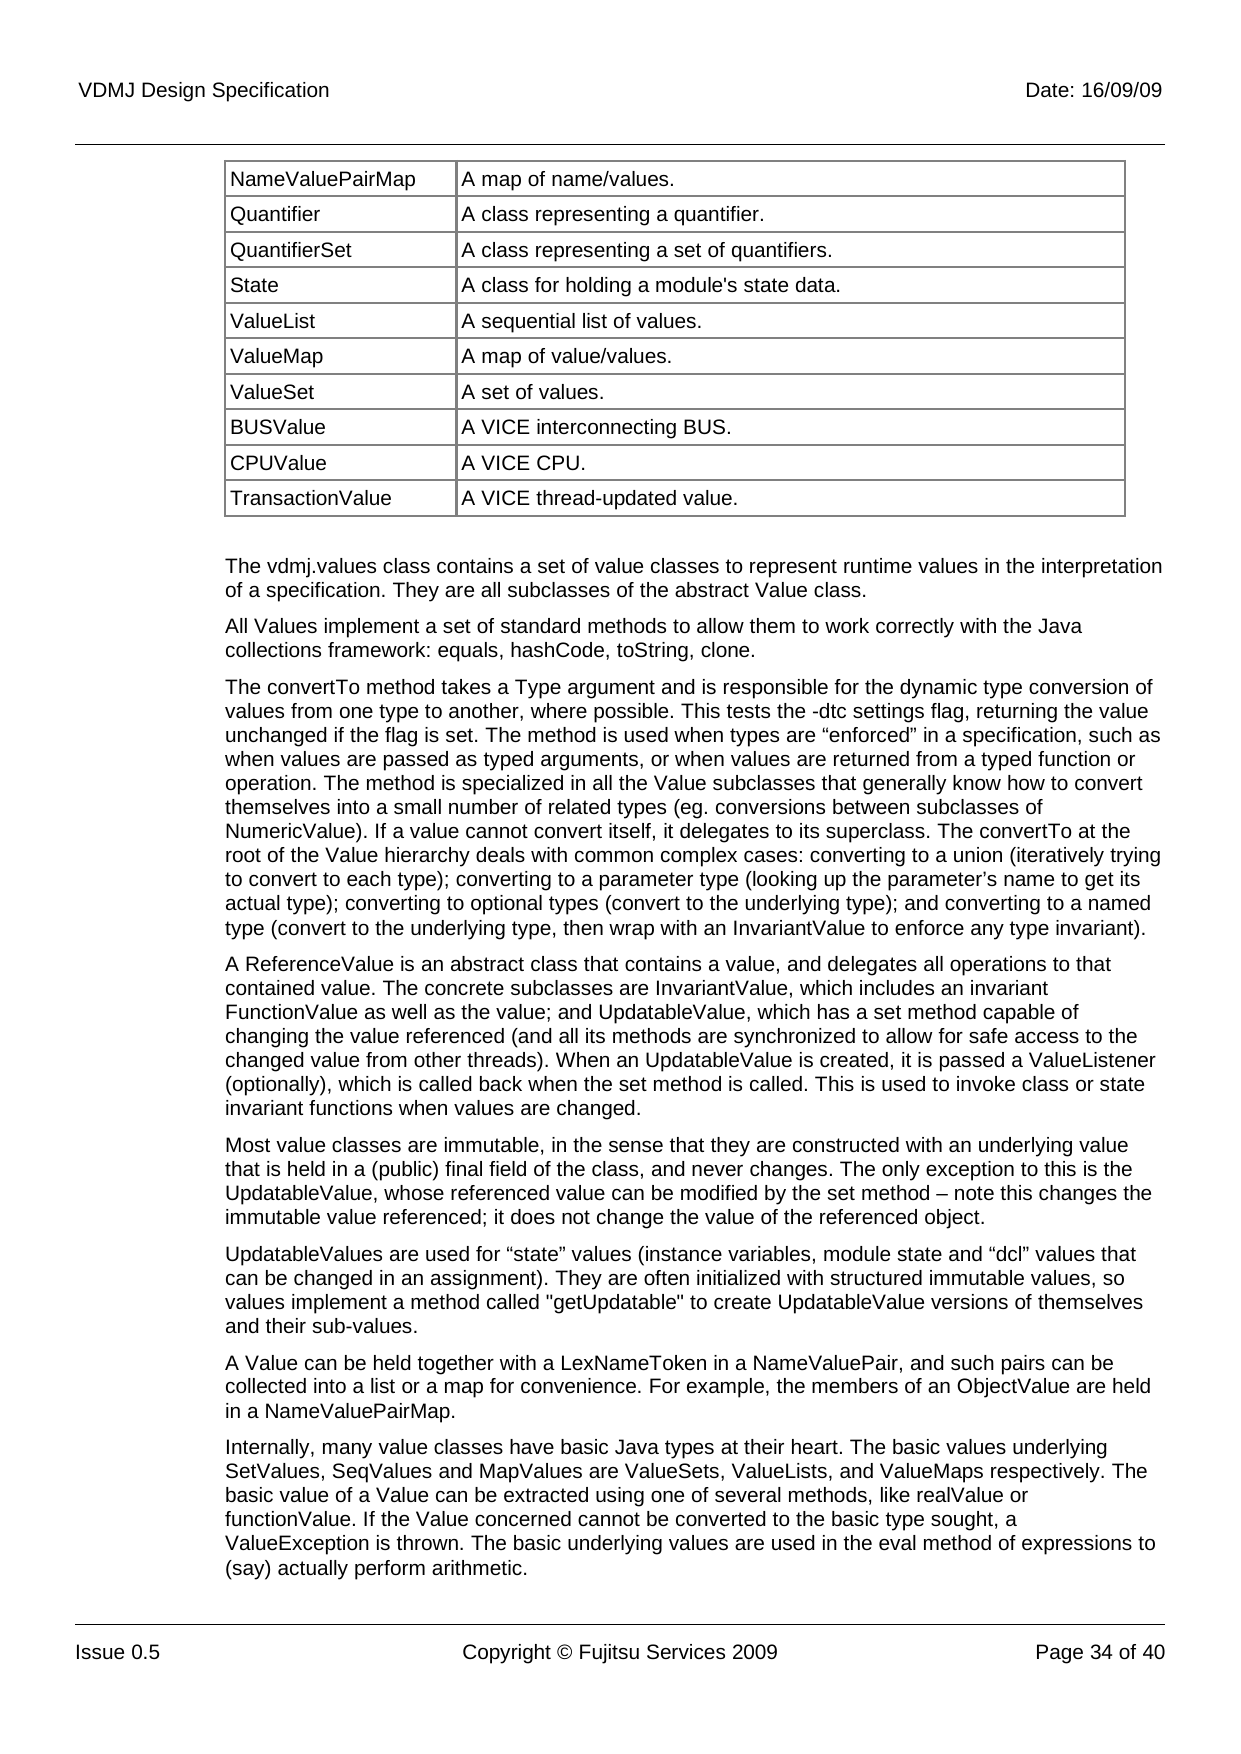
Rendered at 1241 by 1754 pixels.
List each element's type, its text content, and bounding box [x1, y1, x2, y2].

text A Value can be held together with a LexNameToken in a NameValuePair, and such pairs can be collected into a list or a map for convenience. For example, the members of an ObjectValue are held in a NameValuePairMap. [225, 1350, 1165, 1423]
table_cell A class representing a quantifier. [458, 197, 1124, 231]
table_cell A VICE CPU. [458, 446, 1124, 479]
table_cell A set of values. [458, 375, 1124, 408]
table_cell BUSValue [226, 410, 455, 444]
table_cell A VICE interconnecting BUS. [458, 410, 1124, 444]
table_cell State [226, 268, 455, 302]
table_cell CPUValue [226, 446, 455, 479]
table_cell TransactionValue [226, 481, 455, 515]
table_cell QuantifierSet [226, 233, 455, 266]
text UpdatableValues are used for “state” values (instance variables, module state and “dcl” values that can be changed in an assignment). They are often initialized with structured immutable values, so values implement a method called "getUpdatable" to create UpdatableValue versions of themselves and their sub-values. [225, 1242, 1165, 1338]
table_cell ValueSet [226, 375, 455, 408]
table_cell ValueList [226, 304, 455, 337]
text All Values implement a set of standard methods to allow them to work correctly with the Java collections framework: equals, hashCode, toString, clone. [225, 614, 1165, 662]
text The vdmj.values class contains a set of value classes to represent runtime values in the interpretation of a specification. They are all subclasses of the abstract Value class. [225, 553, 1165, 602]
table_cell A class for holding a module's state data. [458, 268, 1124, 302]
table_cell A map of value/values. [458, 339, 1124, 373]
text Most value classes are immutable, in the sense that they are constructed with an underlying value that is held in a (public) final field of the class, and never changes. The only exception to this is the UpdatableValue, whose referenced value can be modified by the set method – note this changes the immutable value referenced; it does not change the value of the referenced object. [225, 1133, 1165, 1229]
table_cell Quantifier [226, 197, 455, 231]
text Internally, many value classes have basic Java types at their heart. The basic values underlying SetValues, SeqValues and MapValues are ValueSets, ValueLists, and ValueMaps respectively. The basic value of a Value can be extracted using one of several methods, like realValue or functionValue. If the Value concerned cannot be converted to the basic type sought, a ValueException is thrown. The basic underlying values are used in the eval method of expressions to (say) actually perform arithmetic. [225, 1435, 1165, 1579]
table_cell A VICE thread-updated value. [458, 481, 1124, 515]
text The convertTo method takes a Type argument and is responsible for the dynamic type conversion of values from one type to another, where possible. This tests the -dtc settings flag, returning the value unchanged if the flag is set. The method is used when types are “enforced” in a specification, such as when values are passed as typed arguments, or when values are returned from a typed function or operation. The method is specialized in all the Value subclasses that generally know how to convert themselves into a small number of related types (eg. conversions between subclasses of NumericValue). If a value cannot convert itself, it delegates to its superclass. The convertTo at the root of the Value hierarchy deals with common complex cases: converting to a union (iteratively trying to convert to each type); converting to a parameter type (looking up the parameter’s name to get its actual type); converting to optional types (convert to the underlying type); and converting to a named type (convert to the underlying type, then wrap with an InvariantValue to enforce any type invariant). [225, 675, 1165, 939]
table_cell ValueMap [226, 339, 455, 373]
text A ReferenceValue is an abstract class that contains a value, and delegates all operations to that contained value. The concrete subclasses are InvariantValue, which includes an invariant FunctionValue as well as the value; and UpdatableValue, which has a set method capable of changing the value referenced (and all its methods are synchronized to allow for safe access to the changed value from other threads). When an UpdatableValue is created, it is passed a ValueListener (optionally), which is called back when the set method is called. This is used to invoke class or state invariant functions when values are changed. [225, 952, 1165, 1120]
table_cell NameValuePairMap [226, 162, 455, 195]
table_cell A sequential list of values. [458, 304, 1124, 337]
table_cell A map of name/values. [458, 162, 1124, 195]
table_cell A class representing a set of quantifiers. [458, 233, 1124, 266]
